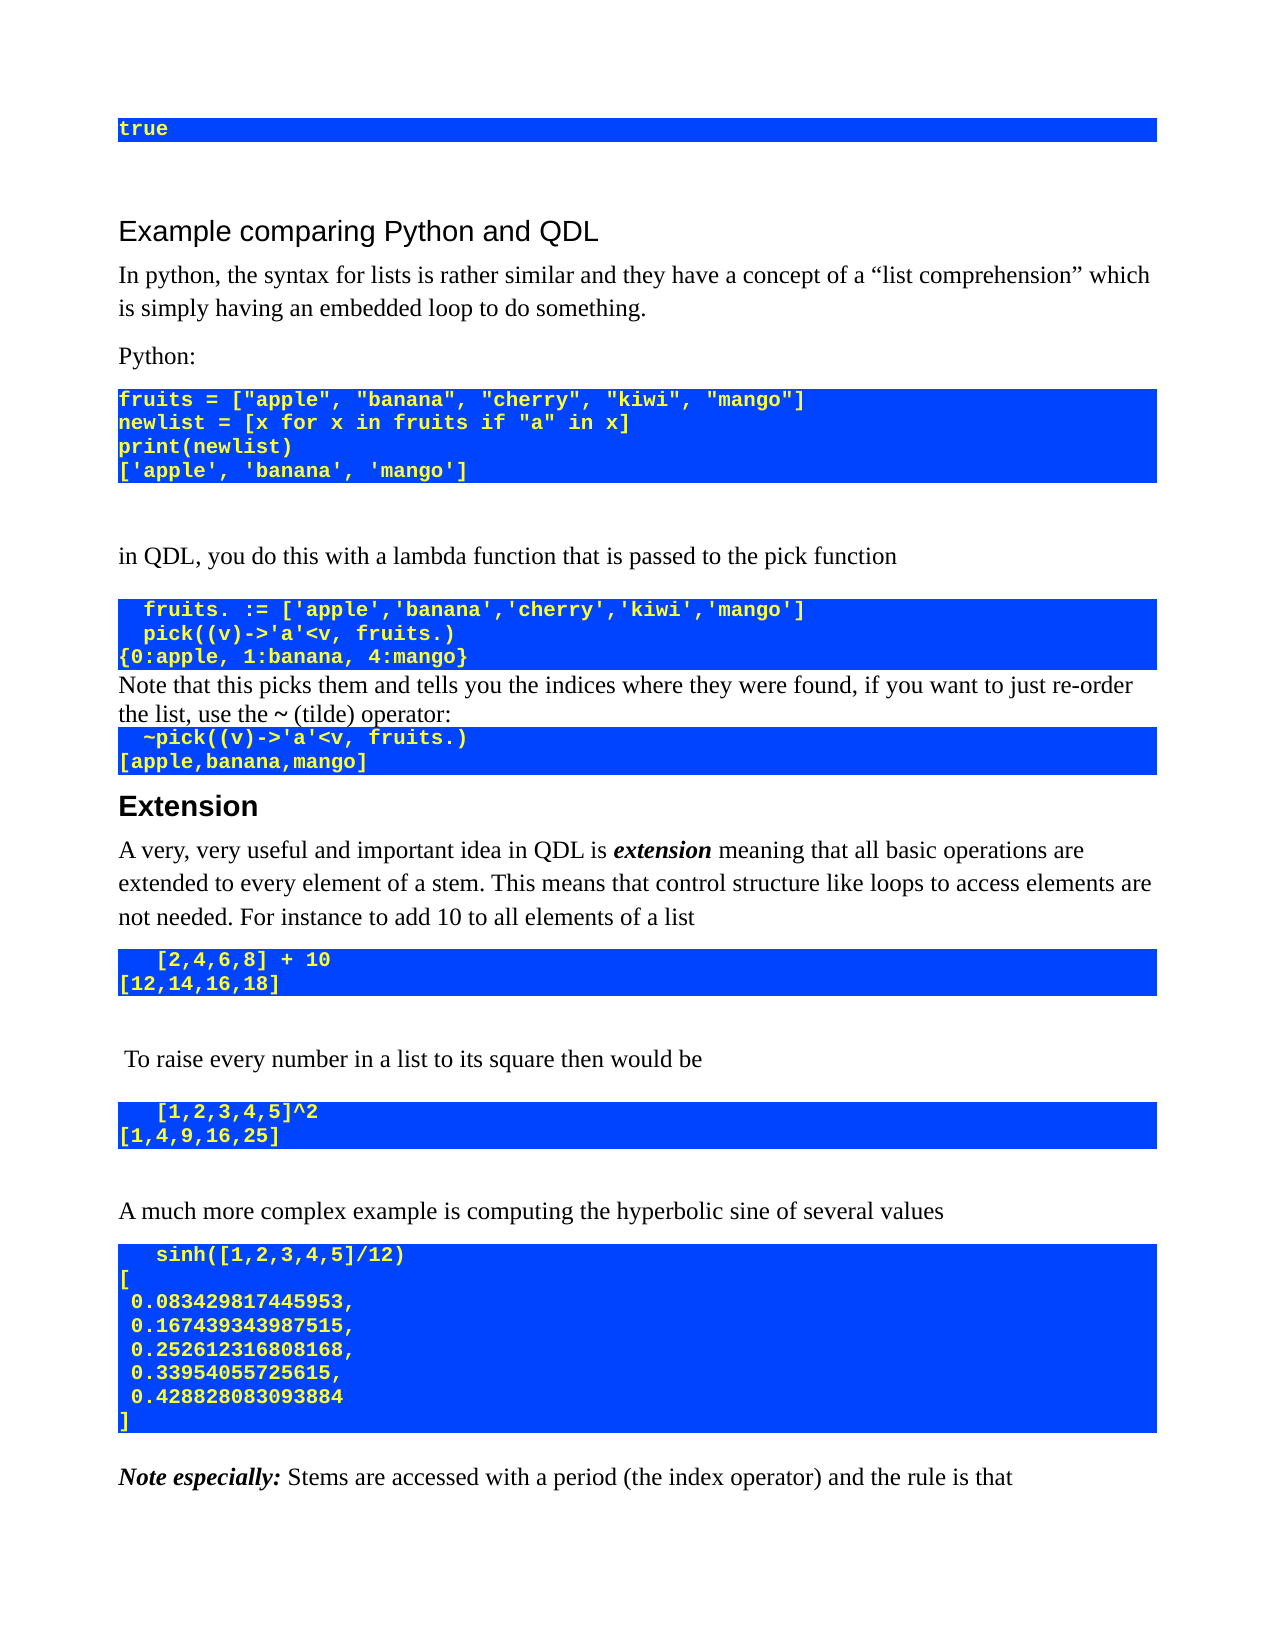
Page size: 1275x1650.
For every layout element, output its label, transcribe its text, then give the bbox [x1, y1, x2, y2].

text ~pick((v)->'a'<v, fruits.) [118, 727, 1157, 751]
text 0.167439343987515, [118, 1315, 1157, 1339]
text Note especially: Stems are accessed with a period (the index operator) and the rule is that [118, 1462, 1157, 1491]
text true [118, 118, 1157, 142]
text In python, the syntax for lists is rather similar and they have a concept of a “list comprehension” which is simply having an embedded loop to do something. [118, 260, 1157, 322]
text [1,4,9,16,25] [118, 1125, 1157, 1149]
text [12,14,16,18] [118, 973, 1157, 996]
text A very, very useful and important idea in QDL is extension meaning that all basic operations are extended to every element of a stem. This means that control structure like loops to access elements are not needed. For instance to add 10 to all elements of a list [118, 836, 1157, 930]
text [apple,banana,mango] [118, 751, 1157, 775]
text Python: [118, 341, 1157, 370]
text in QDL, you do this with a lambda function that is passed to the pick function [118, 541, 1157, 570]
text ['apple', 'banana', 'mango'] [118, 459, 1157, 483]
text fruits. := ['apple','banana','cherry','kiwi','mango'] [118, 599, 1157, 623]
text fruits = ["apple", "banana", "cherry", "kiwi", "mango"] newlist = [x for x in fruits if "a" in x] print(newlist) [118, 389, 1157, 459]
subtitle Extension [118, 789, 1157, 823]
text [2,4,6,8] + 10 [118, 949, 1157, 973]
text 0.083429817445953, [118, 1291, 1157, 1315]
text To raise every number in a list to its square then would be [118, 1044, 1157, 1073]
text sinh([1,2,3,4,5]/12) [118, 1244, 1157, 1268]
text ] [118, 1409, 1157, 1433]
text 0.428828083093884 [118, 1386, 1157, 1409]
text 0.33954055725615, [118, 1362, 1157, 1386]
text 0.252612316808168, [118, 1339, 1157, 1362]
subtitle Example comparing Python and QDL [118, 214, 1157, 248]
text {0:apple, 1:banana, 4:mango} [118, 646, 1157, 670]
text [1,2,3,4,5]^2 [118, 1102, 1157, 1125]
text pick((v)->'a'<v, fruits.) [118, 623, 1157, 646]
text [ [118, 1268, 1157, 1291]
text A much more complex example is computing the hyperbolic sine of several values [118, 1196, 1157, 1225]
text Note that this picks them and tells you the indices where they were found, if you want to just re-order the list, use the ~ (tilde) operator: [118, 670, 1157, 727]
